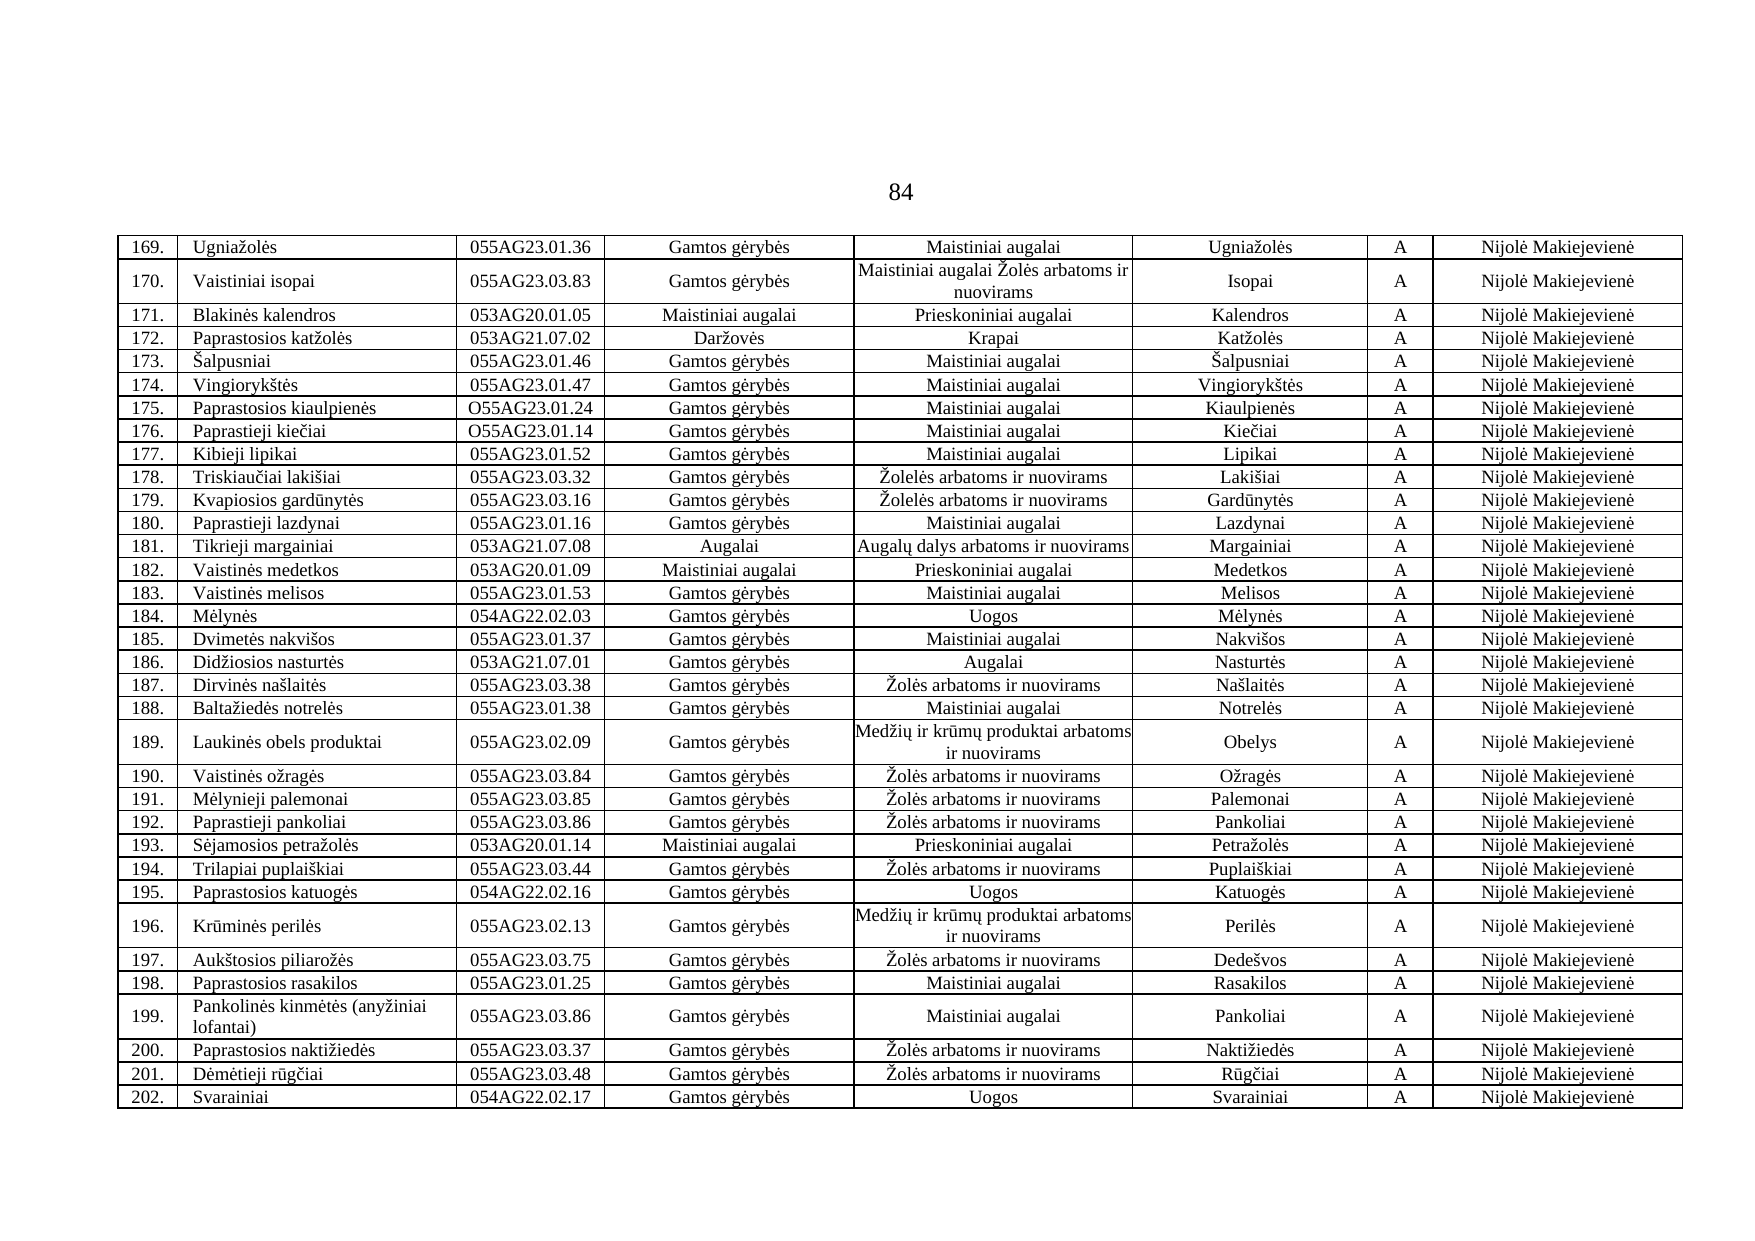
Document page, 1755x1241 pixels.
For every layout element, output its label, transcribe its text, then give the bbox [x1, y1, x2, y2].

table_cell Žolės arbatoms ir nuovirams [855, 1063, 1132, 1084]
table_cell Gamtos gėrybės [605, 765, 853, 787]
table_cell 183. [119, 582, 177, 603]
table_cell 181. [119, 535, 177, 557]
table_cell 170. [119, 260, 177, 302]
table_cell Mėlynės [1133, 605, 1367, 626]
table_cell Gamtos gėrybės [605, 236, 853, 258]
table_cell Gamtos gėrybės [605, 350, 853, 372]
table_cell Nijolė Makiejevienė [1434, 373, 1682, 395]
table_cell Uogos [855, 881, 1132, 902]
table_cell 195. [119, 881, 177, 902]
table_cell Žolelės arbatoms ir nuovirams [855, 466, 1132, 487]
table_cell Gamtos gėrybės [605, 651, 853, 672]
table_cell 055AG23.02.13 [457, 904, 604, 947]
table_cell A [1368, 811, 1432, 833]
table_cell Maistiniai augalai [855, 582, 1132, 603]
table_cell Gamtos gėrybės [605, 466, 853, 487]
table_cell 177. [119, 443, 177, 464]
table_cell 201. [119, 1063, 177, 1084]
table_cell 055AG23.01.38 [457, 697, 604, 719]
table_cell Nijolė Makiejevienė [1434, 948, 1682, 970]
table_cell 182. [119, 558, 177, 580]
table_cell Nijolė Makiejevienė [1434, 720, 1682, 763]
table_cell Gamtos gėrybės [605, 628, 853, 649]
table_cell A [1368, 420, 1432, 441]
table_cell O55AG23.01.24 [457, 397, 604, 418]
table_cell Medžių ir krūmų produktai arbatoms ir nuovirams [855, 720, 1132, 763]
table_cell A [1368, 948, 1432, 970]
table_cell Nijolė Makiejevienė [1434, 858, 1682, 879]
table_cell 054AG22.02.16 [457, 881, 604, 902]
table_cell Pankoliai [1133, 995, 1367, 1038]
table_cell 187. [119, 674, 177, 696]
table_cell Katuogės [1133, 881, 1367, 902]
table_cell A [1368, 674, 1432, 696]
table_cell Maistiniai augalai [855, 236, 1132, 258]
table_cell Maistiniai augalai [855, 995, 1132, 1038]
table_cell 202. [119, 1086, 177, 1107]
table_cell 186. [119, 651, 177, 672]
table_cell Kalendros [1133, 304, 1367, 326]
table_cell 053AG21.07.02 [457, 327, 604, 349]
table_cell 189. [119, 720, 177, 763]
table_cell Perilės [1133, 904, 1367, 947]
table_cell Nijolė Makiejevienė [1434, 443, 1682, 464]
table_cell Paprastieji pankoliai [178, 811, 456, 833]
table_cell Nijolė Makiejevienė [1434, 1086, 1682, 1107]
table_cell Katžolės [1133, 327, 1367, 349]
table_cell 054AG22.02.17 [457, 1086, 604, 1107]
table_cell Paprastieji lazdynai [178, 512, 456, 534]
table_cell Nijolė Makiejevienė [1434, 466, 1682, 487]
table_cell Nijolė Makiejevienė [1434, 1040, 1682, 1061]
table_cell Nijolė Makiejevienė [1434, 651, 1682, 672]
table_cell A [1368, 605, 1432, 626]
table_cell Nijolė Makiejevienė [1434, 972, 1682, 993]
table_cell Nijolė Makiejevienė [1434, 904, 1682, 947]
table_cell 178. [119, 466, 177, 487]
table_cell Gamtos gėrybės [605, 881, 853, 902]
table_cell Maistiniai augalai [855, 350, 1132, 372]
table_cell 055AG23.01.16 [457, 512, 604, 534]
table_cell Maistiniai augalai Žolės arbatoms ir nuovirams [855, 260, 1132, 302]
table_cell Gamtos gėrybės [605, 373, 853, 395]
table_cell Žolės arbatoms ir nuovirams [855, 674, 1132, 696]
table_cell Maistiniai augalai [605, 835, 853, 856]
table_cell Paprastieji kiečiai [178, 420, 456, 441]
table_cell A [1368, 443, 1432, 464]
table_cell Gamtos gėrybės [605, 995, 853, 1038]
table_cell Krūminės perilės [178, 904, 456, 947]
table_cell 179. [119, 489, 177, 511]
table_cell Paprastosios kiaulpienės [178, 397, 456, 418]
table_cell Petražolės [1133, 835, 1367, 856]
table_cell A [1368, 788, 1432, 810]
table_cell Nijolė Makiejevienė [1434, 628, 1682, 649]
table_cell Nijolė Makiejevienė [1434, 558, 1682, 580]
table_cell Maistiniai augalai [855, 443, 1132, 464]
table_cell 055AG23.02.09 [457, 720, 604, 763]
table_cell A [1368, 397, 1432, 418]
table_cell Gamtos gėrybės [605, 1063, 853, 1084]
table_cell 188. [119, 697, 177, 719]
table_cell 176. [119, 420, 177, 441]
table_cell Triskiaučiai lakišiai [178, 466, 456, 487]
table_cell Gamtos gėrybės [605, 1040, 853, 1061]
table_cell Prieskoniniai augalai [855, 304, 1132, 326]
table_cell Maistiniai augalai [605, 558, 853, 580]
table_cell Gamtos gėrybės [605, 697, 853, 719]
table_cell Gamtos gėrybės [605, 904, 853, 947]
table_cell Baltažiedės notrelės [178, 697, 456, 719]
table_cell A [1368, 765, 1432, 787]
table_cell Vaistinės medetkos [178, 558, 456, 580]
table_cell 055AG23.03.32 [457, 466, 604, 487]
table_cell A [1368, 260, 1432, 302]
table_cell Gamtos gėrybės [605, 720, 853, 763]
table_cell Nijolė Makiejevienė [1434, 605, 1682, 626]
table_cell Nijolė Makiejevienė [1434, 236, 1682, 258]
table_cell Paprastosios naktižiedės [178, 1040, 456, 1061]
table_cell A [1368, 304, 1432, 326]
table_cell A [1368, 582, 1432, 603]
table_cell Maistiniai augalai [855, 420, 1132, 441]
table_cell 197. [119, 948, 177, 970]
table_cell 173. [119, 350, 177, 372]
table_cell Žolės arbatoms ir nuovirams [855, 788, 1132, 810]
table_cell A [1368, 972, 1432, 993]
table_cell Vingiorykštės [178, 373, 456, 395]
table_cell 180. [119, 512, 177, 534]
table_cell 172. [119, 327, 177, 349]
table_cell Tikrieji margainiai [178, 535, 456, 557]
table_cell A [1368, 1040, 1432, 1061]
table_cell 055AG23.01.25 [457, 972, 604, 993]
table_cell Maistiniai augalai [855, 397, 1132, 418]
table_cell Aukštosios piliarožės [178, 948, 456, 970]
table_cell Medetkos [1133, 558, 1367, 580]
table_cell A [1368, 558, 1432, 580]
table_cell Augalų dalys arbatoms ir nuovirams [855, 535, 1132, 557]
table_cell A [1368, 373, 1432, 395]
table_cell Augalai [855, 651, 1132, 672]
table_cell Vingiorykštės [1133, 373, 1367, 395]
table_cell Nijolė Makiejevienė [1434, 697, 1682, 719]
table_cell Žolelės arbatoms ir nuovirams [855, 489, 1132, 511]
table_cell A [1368, 720, 1432, 763]
table_cell Svarainiai [1133, 1086, 1367, 1107]
table_cell Pankolinės kinmėtės (anyžiniai lofantai) [178, 995, 456, 1038]
table_cell Laukinės obels produktai [178, 720, 456, 763]
table_cell Medžių ir krūmų produktai arbatoms ir nuovirams [855, 904, 1132, 947]
table_cell Nijolė Makiejevienė [1434, 1063, 1682, 1084]
table_cell Maistiniai augalai [855, 972, 1132, 993]
table_cell 055AG23.03.83 [457, 260, 604, 302]
table_cell Notrelės [1133, 697, 1367, 719]
table_cell Gamtos gėrybės [605, 788, 853, 810]
table_cell Paprastosios katžolės [178, 327, 456, 349]
table_cell Prieskoniniai augalai [855, 558, 1132, 580]
table_cell A [1368, 881, 1432, 902]
table_cell Gamtos gėrybės [605, 972, 853, 993]
table_cell Prieskoniniai augalai [855, 835, 1132, 856]
table_cell Nijolė Makiejevienė [1434, 788, 1682, 810]
table_cell A [1368, 858, 1432, 879]
table_cell Lakišiai [1133, 466, 1367, 487]
table_cell A [1368, 327, 1432, 349]
table_cell 055AG23.03.37 [457, 1040, 604, 1061]
table_cell Lipikai [1133, 443, 1367, 464]
table_cell Nijolė Makiejevienė [1434, 811, 1682, 833]
table_cell 171. [119, 304, 177, 326]
table_cell Ugniažolės [178, 236, 456, 258]
table_cell 053AG21.07.01 [457, 651, 604, 672]
table_cell Nijolė Makiejevienė [1434, 835, 1682, 856]
table_cell A [1368, 489, 1432, 511]
table_cell Šalpusniai [178, 350, 456, 372]
table_cell A [1368, 835, 1432, 856]
table_cell Paprastosios rasakilos [178, 972, 456, 993]
table_cell 184. [119, 605, 177, 626]
table_cell 053AG21.07.08 [457, 535, 604, 557]
table_cell 193. [119, 835, 177, 856]
table_cell Vaistinės ožragės [178, 765, 456, 787]
table_cell 192. [119, 811, 177, 833]
table_cell Melisos [1133, 582, 1367, 603]
table_cell 200. [119, 1040, 177, 1061]
table_cell A [1368, 1063, 1432, 1084]
table_cell Nasturtės [1133, 651, 1367, 672]
table_cell 055AG23.01.36 [457, 236, 604, 258]
table_cell 169. [119, 236, 177, 258]
table_cell Isopai [1133, 260, 1367, 302]
table_cell Maistiniai augalai [855, 373, 1132, 395]
table_cell Gamtos gėrybės [605, 582, 853, 603]
table_cell Gardūnytės [1133, 489, 1367, 511]
table_cell A [1368, 651, 1432, 672]
table_cell Nijolė Makiejevienė [1434, 512, 1682, 534]
table_cell Gamtos gėrybės [605, 858, 853, 879]
table_cell Puplaiškiai [1133, 858, 1367, 879]
table_cell Žolės arbatoms ir nuovirams [855, 765, 1132, 787]
table_cell A [1368, 995, 1432, 1038]
table_cell Dėmėtieji rūgčiai [178, 1063, 456, 1084]
table_cell Ožragės [1133, 765, 1367, 787]
table_cell 055AG23.01.52 [457, 443, 604, 464]
table_cell Palemonai [1133, 788, 1367, 810]
table_cell Žolės arbatoms ir nuovirams [855, 858, 1132, 879]
table_cell Augalai [605, 535, 853, 557]
table_cell Nijolė Makiejevienė [1434, 260, 1682, 302]
table_cell Kvapiosios gardūnytės [178, 489, 456, 511]
table_cell 055AG23.03.84 [457, 765, 604, 787]
table_cell A [1368, 512, 1432, 534]
table_cell 055AG23.03.86 [457, 811, 604, 833]
table_cell Trilapiai puplaiškiai [178, 858, 456, 879]
table_cell Nijolė Makiejevienė [1434, 582, 1682, 603]
table_cell Rūgčiai [1133, 1063, 1367, 1084]
table_cell Nakvišos [1133, 628, 1367, 649]
table_cell 198. [119, 972, 177, 993]
table_cell 053AG20.01.05 [457, 304, 604, 326]
table_cell Daržovės [605, 327, 853, 349]
table_cell Gamtos gėrybės [605, 948, 853, 970]
table_cell Dirvinės našlaitės [178, 674, 456, 696]
table_cell 055AG23.01.47 [457, 373, 604, 395]
table_cell Gamtos gėrybės [605, 260, 853, 302]
table_cell Didžiosios nasturtės [178, 651, 456, 672]
table_cell 055AG23.03.85 [457, 788, 604, 810]
table_cell Kibieji lipikai [178, 443, 456, 464]
table_cell Blakinės kalendros [178, 304, 456, 326]
table_cell 190. [119, 765, 177, 787]
table_cell A [1368, 535, 1432, 557]
table_cell 185. [119, 628, 177, 649]
table_cell A [1368, 350, 1432, 372]
table_cell 053AG20.01.14 [457, 835, 604, 856]
table_cell Pankoliai [1133, 811, 1367, 833]
table_cell Gamtos gėrybės [605, 605, 853, 626]
table_cell Gamtos gėrybės [605, 489, 853, 511]
table_cell 055AG23.03.75 [457, 948, 604, 970]
table_cell Mėlynieji palemonai [178, 788, 456, 810]
table_cell 175. [119, 397, 177, 418]
table_cell 174. [119, 373, 177, 395]
table_cell Nijolė Makiejevienė [1434, 489, 1682, 511]
table_cell Gamtos gėrybės [605, 420, 853, 441]
table_cell Margainiai [1133, 535, 1367, 557]
table_cell Maistiniai augalai [855, 628, 1132, 649]
table_cell 055AG23.03.48 [457, 1063, 604, 1084]
table_cell Maistiniai augalai [855, 512, 1132, 534]
table_cell Mėlynės [178, 605, 456, 626]
table_cell 055AG23.03.44 [457, 858, 604, 879]
table_cell Žolės arbatoms ir nuovirams [855, 1040, 1132, 1061]
table_cell Žolės arbatoms ir nuovirams [855, 948, 1132, 970]
table_cell Maistiniai augalai [605, 304, 853, 326]
table_cell Kiaulpienės [1133, 397, 1367, 418]
table_cell Sėjamosios petražolės [178, 835, 456, 856]
table_cell Lazdynai [1133, 512, 1367, 534]
table_cell 055AG23.03.16 [457, 489, 604, 511]
table_cell Nijolė Makiejevienė [1434, 350, 1682, 372]
table_cell 055AG23.03.86 [457, 995, 604, 1038]
table_cell Uogos [855, 1086, 1132, 1107]
table_cell 055AG23.01.37 [457, 628, 604, 649]
table_cell Paprastosios katuogės [178, 881, 456, 902]
table_cell Gamtos gėrybės [605, 1086, 853, 1107]
table_cell Gamtos gėrybės [605, 811, 853, 833]
table_cell A [1368, 904, 1432, 947]
table_cell O55AG23.01.14 [457, 420, 604, 441]
table_cell 055AG23.01.53 [457, 582, 604, 603]
table_cell Našlaitės [1133, 674, 1367, 696]
table_cell Ugniažolės [1133, 236, 1367, 258]
table_cell Nijolė Makiejevienė [1434, 765, 1682, 787]
table_cell Nijolė Makiejevienė [1434, 535, 1682, 557]
table_cell 053AG20.01.09 [457, 558, 604, 580]
table_cell Naktižiedės [1133, 1040, 1367, 1061]
table_cell Žolės arbatoms ir nuovirams [855, 811, 1132, 833]
table_cell Obelys [1133, 720, 1367, 763]
table_cell A [1368, 628, 1432, 649]
table_cell Nijolė Makiejevienė [1434, 995, 1682, 1038]
table_cell Krapai [855, 327, 1132, 349]
table_cell Nijolė Makiejevienė [1434, 881, 1682, 902]
table_cell Gamtos gėrybės [605, 443, 853, 464]
table_cell Nijolė Makiejevienė [1434, 304, 1682, 326]
table_cell Maistiniai augalai [855, 697, 1132, 719]
table_cell Vaistinės melisos [178, 582, 456, 603]
table_cell Nijolė Makiejevienė [1434, 674, 1682, 696]
table_cell 191. [119, 788, 177, 810]
table_cell Gamtos gėrybės [605, 397, 853, 418]
table_cell Uogos [855, 605, 1132, 626]
table_cell Dedešvos [1133, 948, 1367, 970]
table_cell Gamtos gėrybės [605, 512, 853, 534]
table_cell Nijolė Makiejevienė [1434, 420, 1682, 441]
table_cell A [1368, 466, 1432, 487]
table_cell Šalpusniai [1133, 350, 1367, 372]
table_cell 199. [119, 995, 177, 1038]
table_cell 055AG23.01.46 [457, 350, 604, 372]
table_cell A [1368, 236, 1432, 258]
table_cell Gamtos gėrybės [605, 674, 853, 696]
table_cell 196. [119, 904, 177, 947]
table_cell Svarainiai [178, 1086, 456, 1107]
table_cell Vaistiniai isopai [178, 260, 456, 302]
table_cell A [1368, 1086, 1432, 1107]
table_cell 194. [119, 858, 177, 879]
table_cell Dvimetės nakvišos [178, 628, 456, 649]
table_cell Nijolė Makiejevienė [1434, 397, 1682, 418]
table_cell Kiečiai [1133, 420, 1367, 441]
table_cell A [1368, 697, 1432, 719]
table_cell Rasakilos [1133, 972, 1367, 993]
table_cell 054AG22.02.03 [457, 605, 604, 626]
table_cell Nijolė Makiejevienė [1434, 327, 1682, 349]
table_cell 055AG23.03.38 [457, 674, 604, 696]
